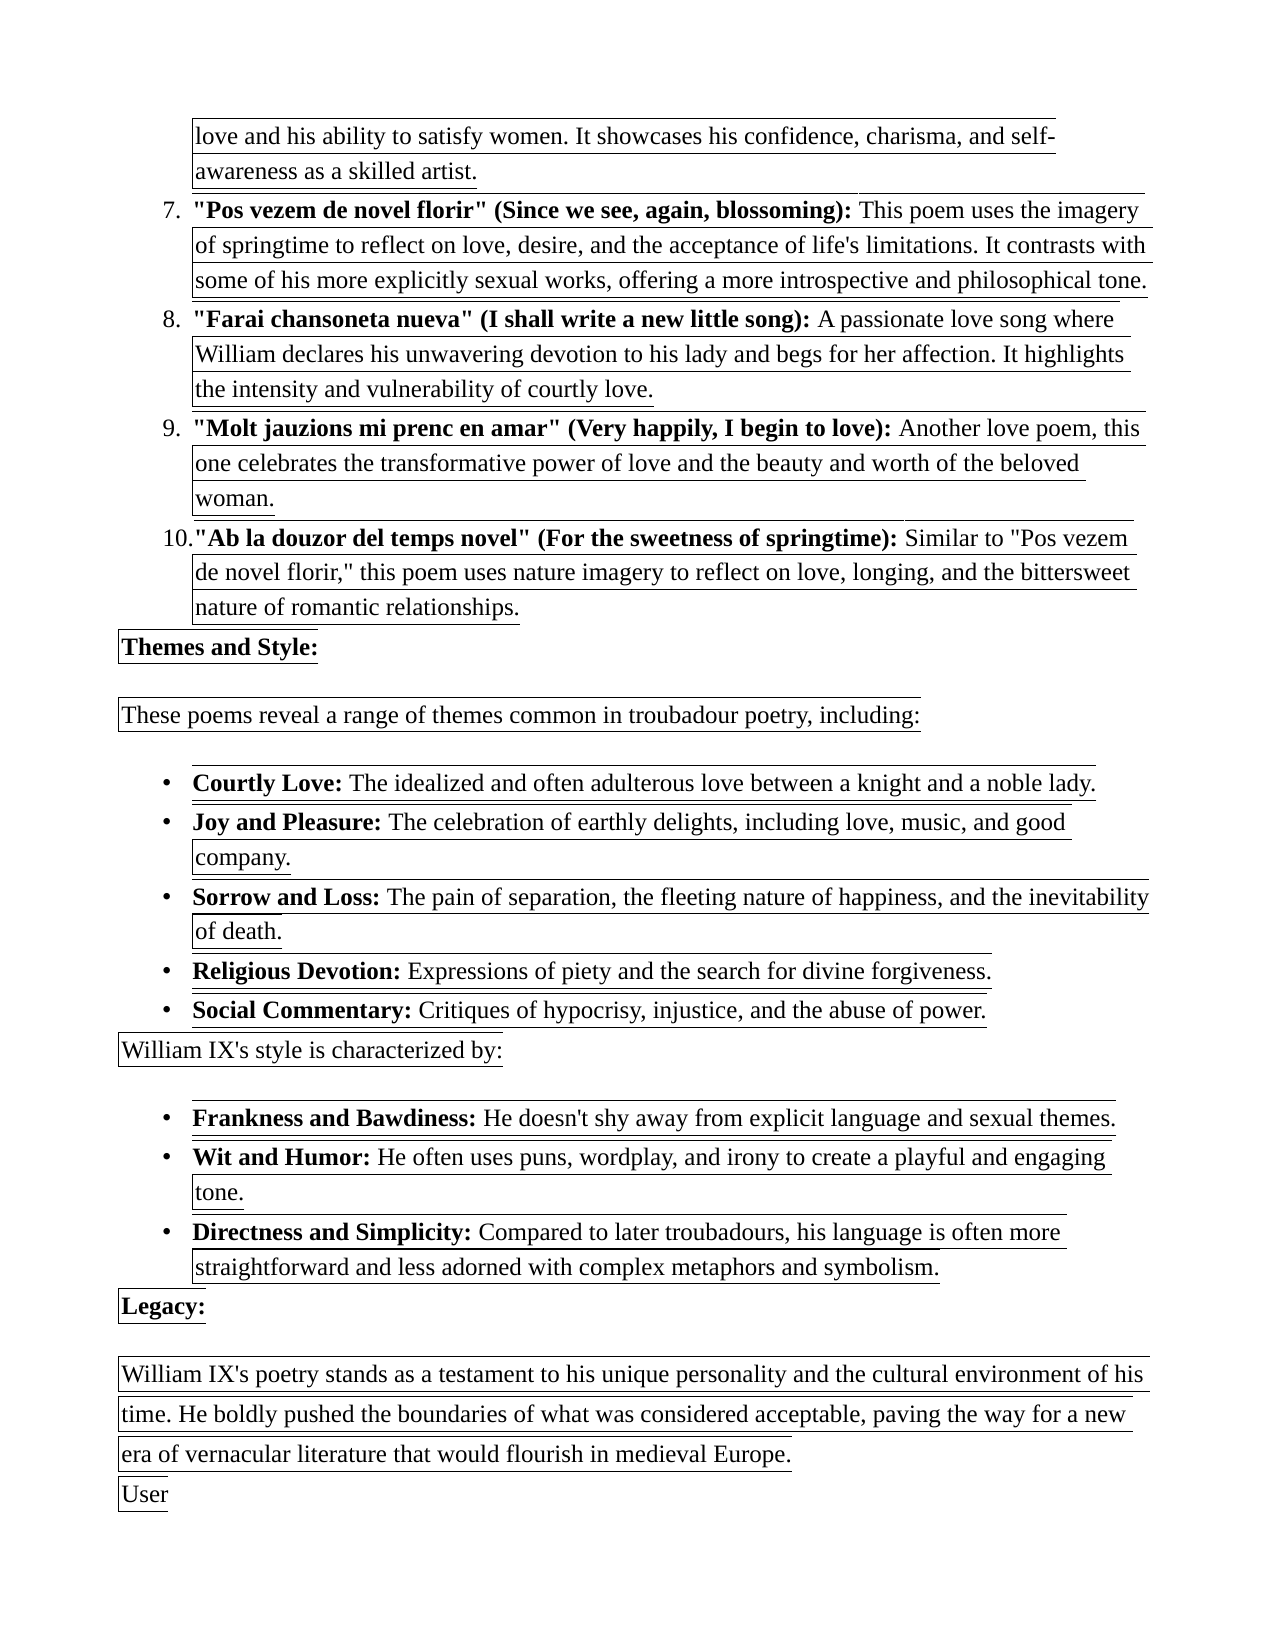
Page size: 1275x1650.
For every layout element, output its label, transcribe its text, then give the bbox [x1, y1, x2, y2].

text User [119, 1476, 1157, 1511]
list Sorrow and Loss: The pain of separation, the fleeting nature of happiness, and the inevitability of death. [162, 879, 1157, 948]
text Themes and Style: [119, 629, 1157, 663]
list "Molt jauzions mi prenc en amar" (Very happily, I begin to love): Another love poem, this one celebrates the transformative power of love and the beauty and worth of the beloved woman. [162, 411, 1157, 515]
list Frankness and Bawdiness: He doesn't shy away from explicit language and sexual themes. [162, 1100, 1157, 1135]
list Joy and Pleasure: The celebration of earthly delights, including love, music, and good company. [162, 804, 1157, 874]
text William IX's poetry stands as a testament to his unique personality and the cultural environment of his time. He boldly pushed the boundaries of what was considered acceptable, paving the way for a new era of vernacular literature that would flourish in medieval Europe. [118, 1356, 1157, 1471]
list "Pos vezem de novel florir" (Since we see, again, blossoming): This poem uses the imagery of springtime to reflect on love, desire, and the acceptance of life's limitations. It contrasts with some of his more explicitly sexual works, offering a more introspective and philosophical tone. [162, 192, 1157, 297]
list Social Commentary: Critiques of hypocrisy, injustice, and the abuse of power. [162, 992, 1157, 1027]
list Courtly Love: The idealized and often adulterous love between a knight and a noble lady. [162, 765, 1157, 800]
list Religious Devotion: Expressions of piety and the search for divine forgiveness. [162, 953, 1157, 988]
text These poems reveal a range of themes common in troubadour poetry, including: [119, 697, 1157, 732]
list "Ab la douzor del temps novel" (For the sweetness of springtime): Similar to "Pos vezem de novel florir," this poem uses nature imagery to reflect on love, longing, and the bittersweet nature of romantic relationships. [162, 519, 1157, 624]
text William IX's style is characterized by: [119, 1032, 1157, 1067]
list Wit and Humor: He often uses puns, wordplay, and irony to create a playful and engaging tone. [162, 1139, 1157, 1209]
text Legacy: [119, 1288, 1157, 1323]
list love and his ability to satisfy women. It showcases his confidence, charisma, and self-awareness as a skilled artist. [193, 118, 1157, 188]
list Directness and Simplicity: Compared to later troubadours, his language is often more straightforward and less adorned with complex metaphors and symbolism. [162, 1214, 1157, 1283]
list "Farai chansoneta nueva" (I shall write a new little song): A passionate love song where William declares his unwavering devotion to his lady and begs for her affection. It highlights the intensity and vulnerability of courtly love. [162, 301, 1157, 406]
